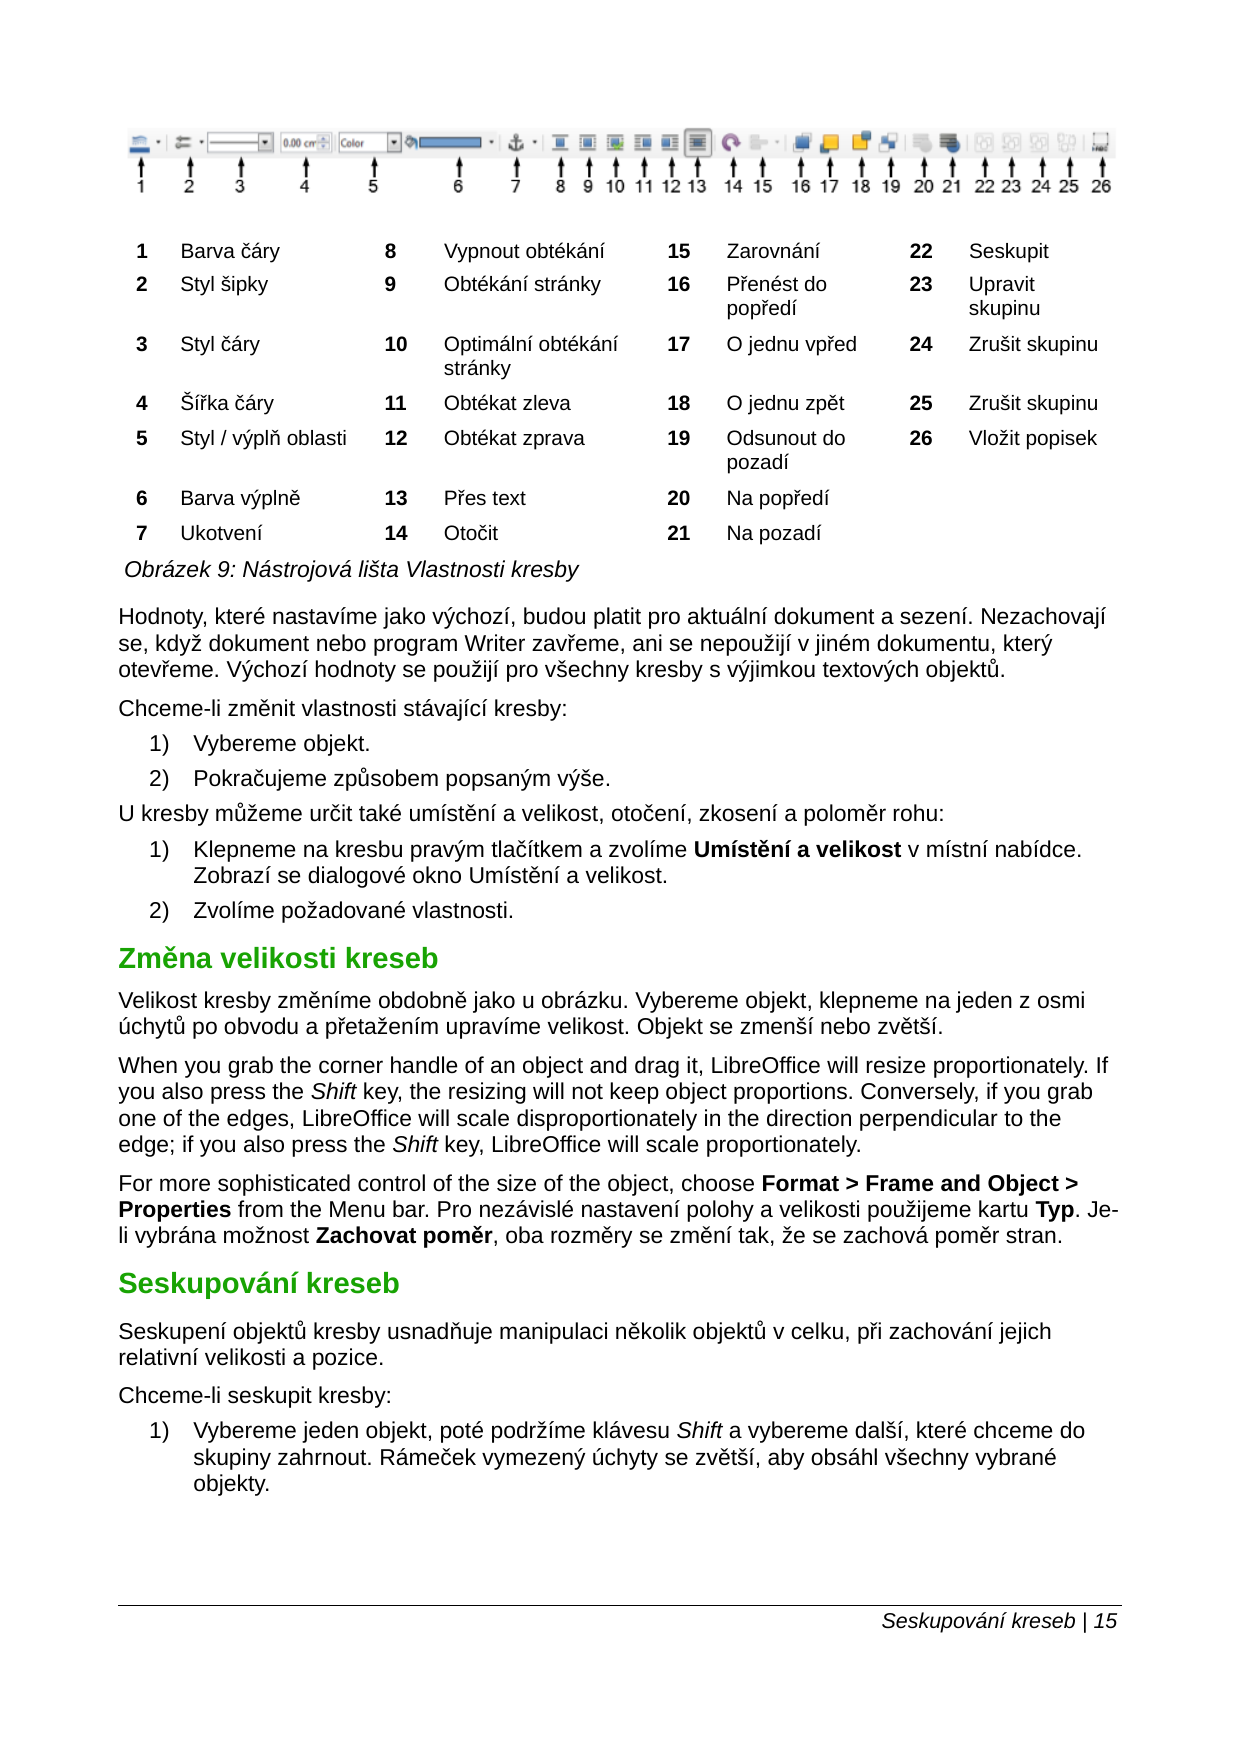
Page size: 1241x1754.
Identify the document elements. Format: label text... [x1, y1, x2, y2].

table_cell 12 [367, 420, 426, 480]
list U kresby můžeme určit také umístění a velikost, otočení, zkosení a poloměr rohu: [118, 800, 1122, 827]
table_cell Odsunout do pozadí [709, 420, 892, 480]
table_cell 23 [892, 266, 951, 326]
table_cell 25 [892, 385, 951, 420]
text Seskupení objektů kresby usnadňuje manipulaci několik objektů v celku, při zachování jejich relativní velikosti a pozice. [118, 1318, 1122, 1370]
table_cell O jednu vpřed [709, 326, 892, 385]
list Klepneme na kresbu pravým tlačítkem a zvolíme Umístění a velikost v místní nabídce. Zobrazí se dialogové okno Umístění a velikost. [169, 836, 1122, 888]
table_cell [951, 515, 1123, 551]
table_cell [951, 480, 1123, 515]
table_cell Optimální obtékání stránky [426, 326, 649, 385]
table_header [118, 118, 1123, 233]
table_cell Obtékat zprava [426, 420, 649, 480]
table_cell 5 [118, 420, 162, 480]
table_cell Obtékat zleva [426, 385, 649, 420]
table_cell 14 [367, 515, 426, 551]
table_cell [892, 515, 951, 551]
table_cell Styl čáry [163, 326, 367, 385]
table_cell Vypnout obtékání [426, 233, 649, 266]
picture [124, 123, 1117, 199]
table_cell 24 [892, 326, 951, 385]
list Pokračujeme způsobem popsaným výše. [169, 765, 1122, 792]
table_cell 9 [367, 266, 426, 326]
table_cell Obtékání stránky [426, 266, 649, 326]
table_cell 6 [118, 480, 162, 515]
table_cell Zrušit skupinu [951, 326, 1123, 385]
list Vybereme objekt. [169, 730, 1122, 756]
table_cell Šířka čáry [163, 385, 367, 420]
list Chceme-li seskupit kresby: [118, 1382, 1122, 1408]
subtitle Seskupování kreseb [118, 1266, 1122, 1300]
table_cell Na popředí [709, 480, 892, 515]
table_cell 11 [367, 385, 426, 420]
table_cell 19 [649, 420, 709, 480]
table_cell 18 [649, 385, 709, 420]
table_cell Upravit skupinu [951, 266, 1123, 326]
list Hodnoty, které nastavíme jako výchozí, budou platit pro aktuální dokument a sezení. Nezachovají se, když dokument nebo program Writer zavřeme, ani se nepoužijí v jiném dokumentu, který otevřeme. Výchozí hodnoty se použijí pro všechny kresby s výjimkou textových objektů. [118, 603, 1122, 682]
table_cell Ukotvení [163, 515, 367, 551]
table_cell Styl / výplň oblasti [163, 420, 367, 480]
table_cell 22 [892, 233, 951, 266]
list Chceme-li změnit vlastnosti stávající kresby: [118, 695, 1122, 721]
table_cell 26 [892, 420, 951, 480]
table_cell Otočit [426, 515, 649, 551]
table_cell 2 [118, 266, 162, 326]
table_cell Vložit popisek [951, 420, 1123, 480]
table_cell Zarovnání [709, 233, 892, 266]
table_cell 15 [649, 233, 709, 266]
table_cell Seskupit [951, 233, 1123, 266]
table_cell Obrázek 9: Nástrojová lišta Vlastnosti kresby [118, 551, 1123, 588]
text Velikost kresby změníme obdobně jako u obrázku. Vybereme objekt, klepneme na jeden z osmi úchytů po obvodu a přetažením upravíme velikost. Objekt se zmenší nebo zvětší. [118, 987, 1122, 1039]
list Vybereme jeden objekt, poté podržíme klávesu Shift a vybereme další, které chceme do skupiny zahrnout. Rámeček vymezený úchyty se zvětší, aby obsáhl všechny vybrané objekty. [169, 1417, 1122, 1496]
table_cell 13 [367, 480, 426, 515]
table_cell 17 [649, 326, 709, 385]
table_cell Přenést do popředí [709, 266, 892, 326]
table_cell Barva čáry [163, 233, 367, 266]
table_cell Styl šipky [163, 266, 367, 326]
table_cell Barva výplně [163, 480, 367, 515]
table_cell Přes text [426, 480, 649, 515]
subtitle Změna velikosti kreseb [118, 941, 1122, 975]
table_cell [892, 480, 951, 515]
text For more sophisticated control of the size of the object, choose Format > Frame and Object > Properties from the Menu bar. Pro nezávislé nastavení polohy a velikosti použijeme kartu Typ. Je-li vybrána možnost Zachovat poměr, oba rozměry se změní tak, že se zachová poměr stran. [118, 1170, 1122, 1249]
table_cell 21 [649, 515, 709, 551]
table_cell Na pozadí [709, 515, 892, 551]
table_cell 3 [118, 326, 162, 385]
text When you grab the corner handle of an object and drag it, LibreOffice will resize proportionately. If you also press the Shift key, the resizing will not keep object proportions. Conversely, if you grab one of the edges, LibreOffice will scale disproportionately in the direction perpendicular to the edge; if you also press the Shift key, LibreOffice will scale proportionately. [118, 1052, 1122, 1157]
table_cell 8 [367, 233, 426, 266]
table_cell 7 [118, 515, 162, 551]
table_cell 1 [118, 233, 162, 266]
table_cell Zrušit skupinu [951, 385, 1123, 420]
table_cell 20 [649, 480, 709, 515]
table_cell 10 [367, 326, 426, 385]
list Zvolíme požadované vlastnosti. [169, 897, 1122, 923]
table_cell 4 [118, 385, 162, 420]
table_cell O jednu zpět [709, 385, 892, 420]
table_cell 16 [649, 266, 709, 326]
